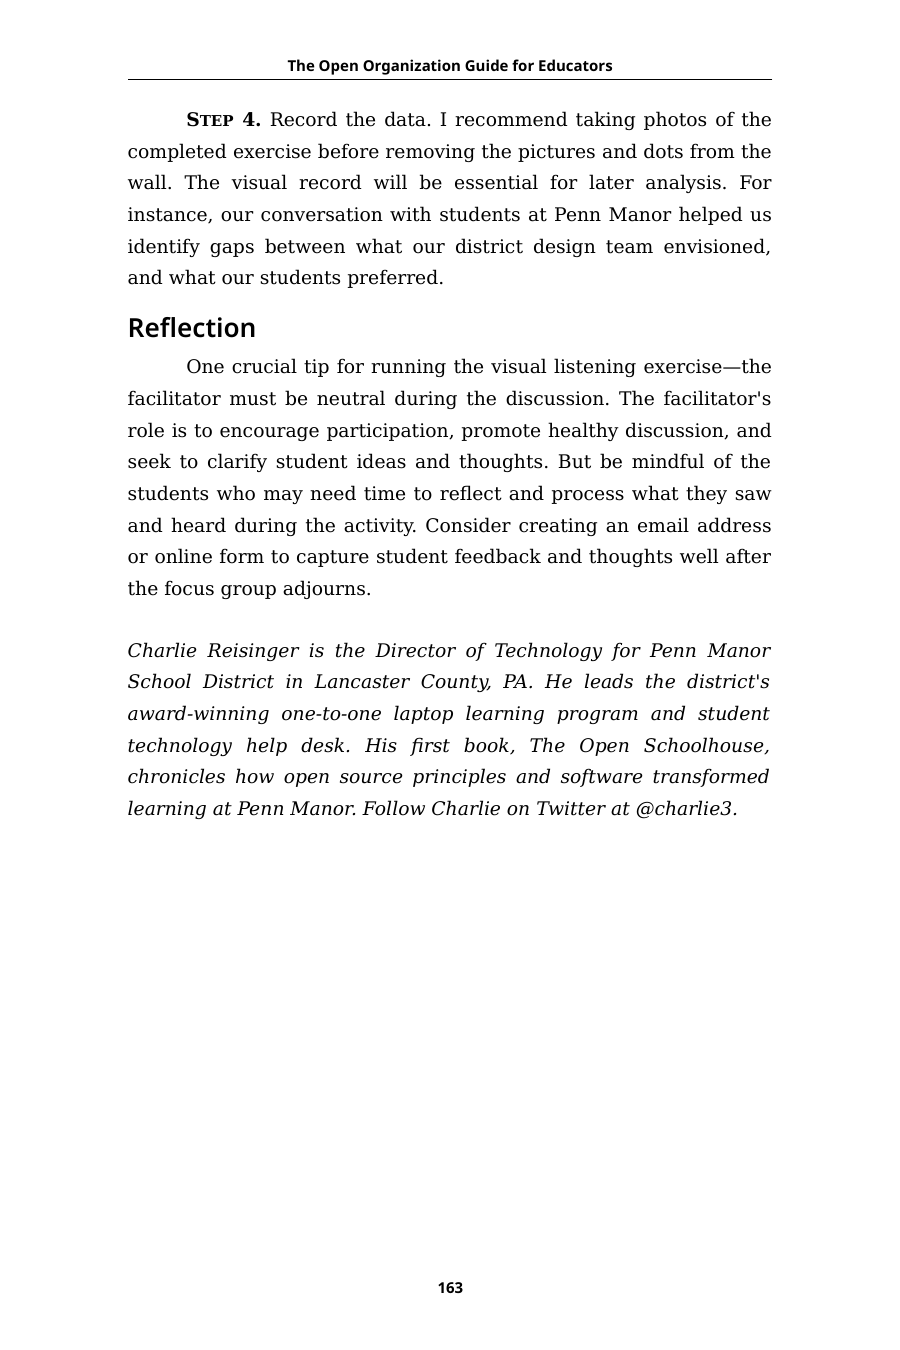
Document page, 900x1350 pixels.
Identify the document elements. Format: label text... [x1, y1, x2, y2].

text Step 4. Record the data. I recommend taking photos of the completed exercise before removing the pictures and dots from the wall. The visual record will be essential for later analysis. For instance, our conversation with students at Penn Manor helped us identify gaps between what our district design team envisioned, and what our students preferred. [127, 109, 772, 289]
subtitle Reflection [127, 313, 772, 344]
text Charlie Reisinger is the Director of Technology for Penn Manor School District in Lancaster County, PA. He leads the district's award-winning one-to-one laptop learning program and student technology help desk. His first book, The Open Schoolhouse, chronicles how open source principles and software transformed learning at Penn Manor. Follow Charlie on Twitter at @charlie3. [127, 640, 772, 820]
text One crucial tip for running the visual listening exercise—the facilitator must be neutral during the discussion. The facilitator's role is to encourage participation, promote healthy discussion, and seek to clarify student ideas and thoughts. But be mindful of the students who may need time to reflect and process what they saw and heard during the activity. Consider creating an email address or online form to capture student feedback and thoughts well after the focus group adjourns. [127, 356, 772, 600]
